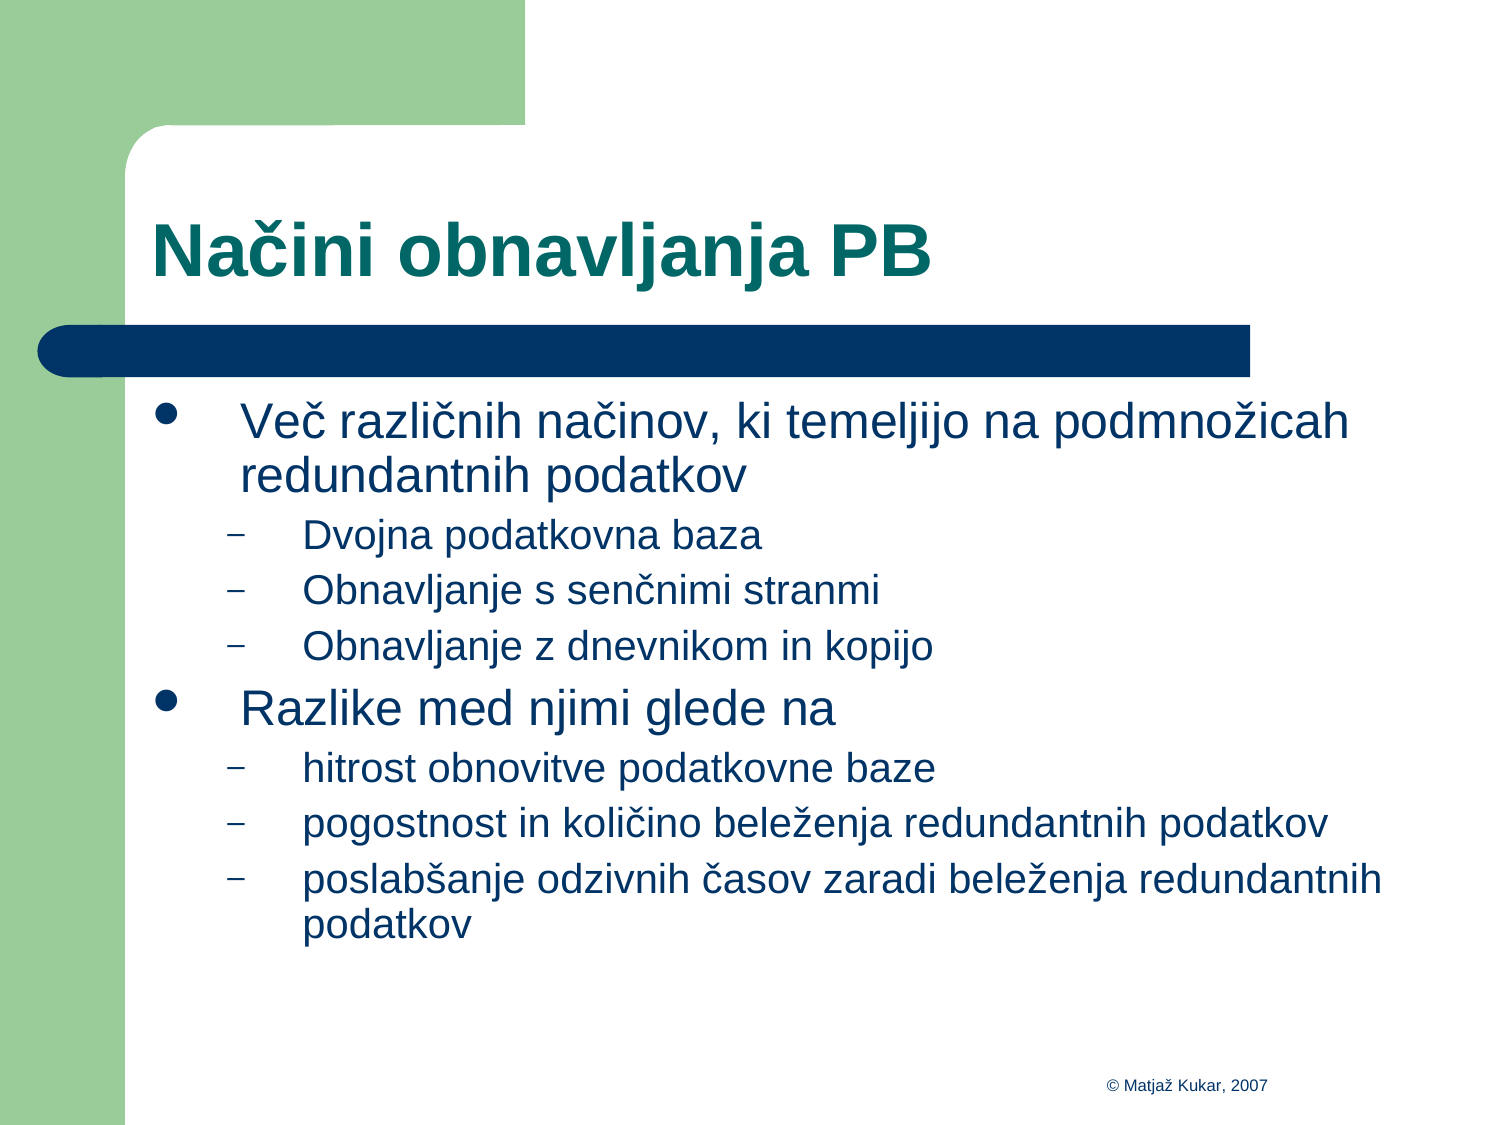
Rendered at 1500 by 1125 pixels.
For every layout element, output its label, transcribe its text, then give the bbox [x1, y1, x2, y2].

text_box © Matjaž Kukar, 2007 [949, 1025, 1426, 1103]
title Načini obnavljanja PB [136, 136, 1414, 301]
list Več različnih načinov, ki temeljijo na podmnožicah redundantnih podatkov Dvojna podatkovna baza Obnavljanje s senčnimi stranmi Obnavljanje z dnevnikom in kopijo Razlike med njimi glede na hitrost obnovitve podatkovne baze pogostnost in količino beleženja redundantnih podatkov poslabšanje odzivnih časov zaradi beleženja redundantnih podatkov [137, 387, 1400, 999]
